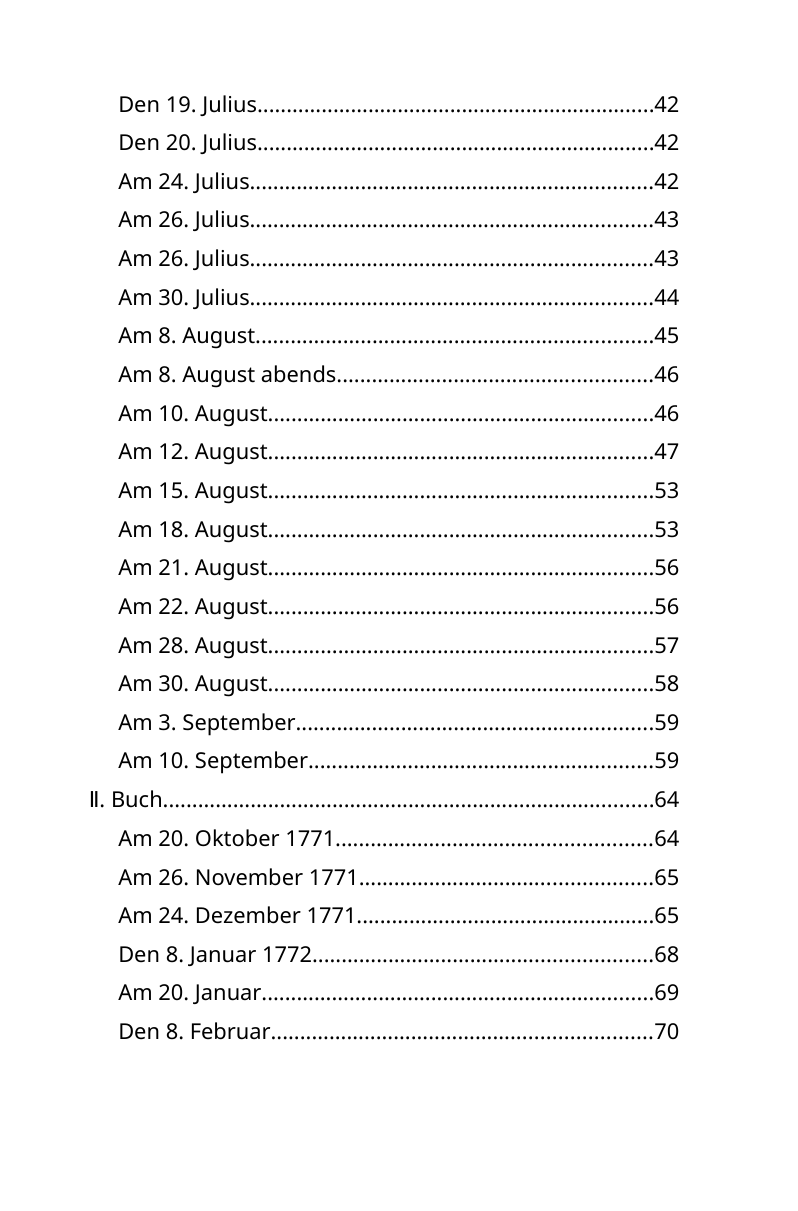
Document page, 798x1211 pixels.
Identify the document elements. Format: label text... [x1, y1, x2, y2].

text Am 26. Julius 43 [118, 243, 679, 273]
text Am 28. August 57 [118, 629, 679, 659]
text Ⅱ. Buch 64 [88, 784, 679, 814]
text Am 26. Julius 43 [118, 204, 679, 234]
text Am 8. August abends 46 [118, 359, 679, 389]
text Am 12. August 47 [118, 436, 679, 466]
text Am 10. August 46 [118, 398, 679, 427]
text Den 8. Januar 1772 68 [118, 939, 679, 968]
text Am 15. August 53 [118, 475, 679, 505]
text Am 10. September 59 [118, 746, 679, 775]
text Am 24. Julius 42 [118, 166, 679, 196]
text Am 24. Dezember 1771 65 [118, 900, 679, 930]
text Den 20. Julius 42 [118, 127, 679, 157]
text Am 30. August 58 [118, 668, 679, 698]
text Am 26. November 1771 65 [118, 861, 679, 891]
text Am 20. Oktober 1771 64 [118, 823, 679, 853]
text Am 3. September 59 [118, 707, 679, 737]
text Am 18. August 53 [118, 514, 679, 543]
text Am 20. Januar 69 [118, 977, 679, 1007]
text Am 21. August 56 [118, 552, 679, 582]
text Am 22. August 56 [118, 591, 679, 621]
text Am 30. Julius 44 [118, 282, 679, 312]
text Den 8. Februar 70 [118, 1016, 679, 1046]
text Den 19. Julius 42 [118, 88, 679, 118]
text Am 8. August 45 [118, 320, 679, 350]
